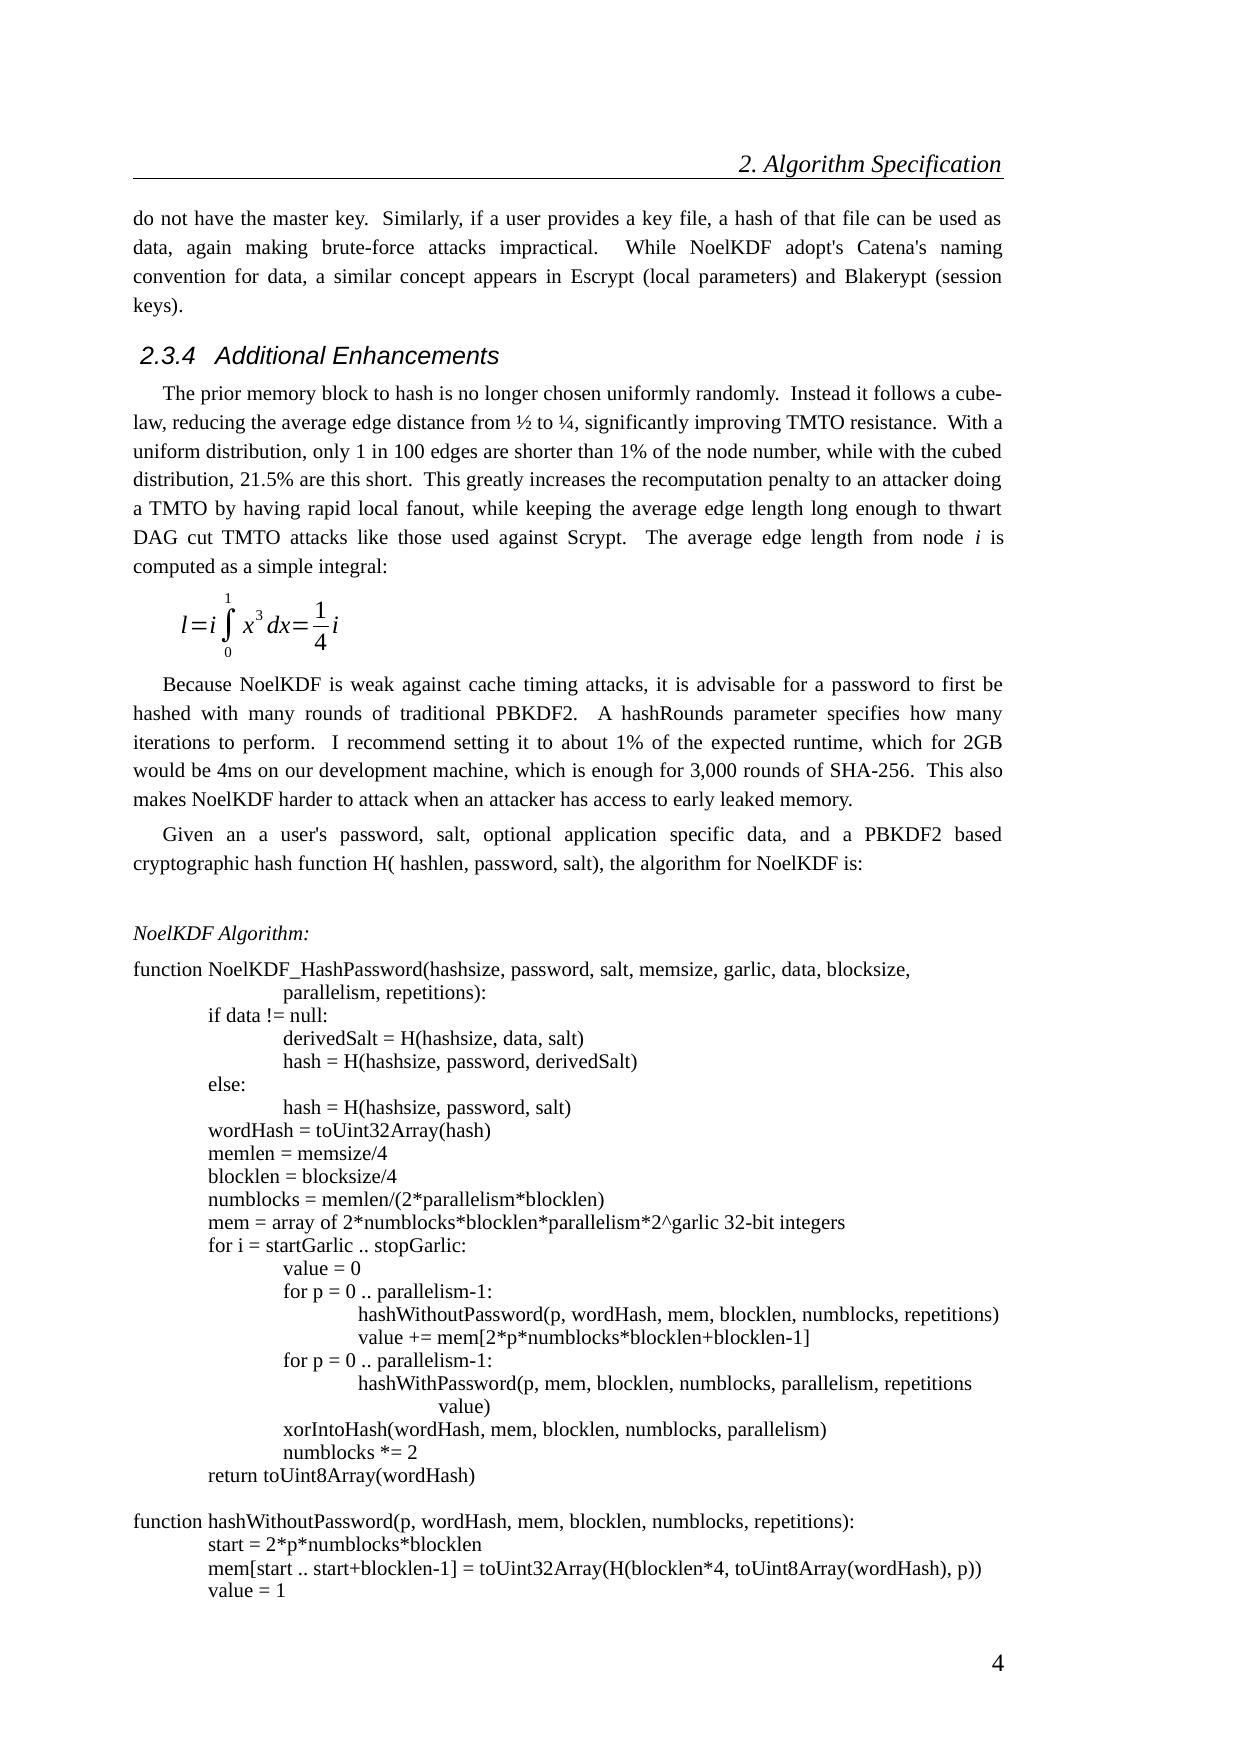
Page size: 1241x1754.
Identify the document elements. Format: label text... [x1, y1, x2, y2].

text for i = startGarlic .. stopGarlic: [133, 1234, 1004, 1257]
text blocklen = blocksize/4 [133, 1165, 1004, 1188]
text value += mem[2*p*numblocks*blocklen+blocklen-1] [133, 1326, 1004, 1349]
text function NoelKDF_HashPassword(hashsize, password, salt, memsize, garlic, data, blocksize, [133, 958, 1004, 981]
text NoelKDF Algorithm: [133, 922, 1004, 945]
text hashWithPassword(p, mem, blocklen, numblocks, parallelism, repetitions [133, 1372, 1004, 1395]
text value) [133, 1395, 1004, 1418]
text if data != null: [133, 1004, 1004, 1027]
text memlen = memsize/4 [133, 1142, 1004, 1165]
text Given an a user's password, salt, optional application specific data, and a PBKDF2 based cryptographic hash function H( hashlen, password, salt), the algorithm for NoelKDF is: [133, 823, 1004, 875]
text hash = H(hashsize, password, derivedSalt) [133, 1050, 1004, 1073]
text value = 0 [133, 1257, 1004, 1280]
text The prior memory block to hash is no longer chosen uniformly randomly. Instead it follows a cube-law, reducing the average edge distance from ½ to ¼, significantly improving TMTO resistance. With a uniform distribution, only 1 in 100 edges are shorter than 1% of the node number, while with the cubed distribution, 21.5% are this short. This greatly increases the recomputation penalty to an attacker doing a TMTO by having rapid local fanout, while keeping the average edge length long enough to thwart DAG cut TMTO attacks like those used against Scrypt. The average edge length from node i is computed as a simple integral: [133, 382, 1004, 578]
text hashWithoutPassword(p, wordHash, mem, blocklen, numblocks, repetitions) [133, 1303, 1004, 1326]
text Because NoelKDF is weak against cache timing attacks, it is advisable for a password to first be hashed with many rounds of traditional PBKDF2. A hashRounds parameter specifies how many iterations to perform. I recommend setting it to about 1% of the expected runtime, which for 2GB would be 4ms on our development machine, which is enough for 3,000 rounds of SHA-256. This also makes NoelKDF harder to attack when an attacker has access to early leaked memory. [133, 673, 1004, 811]
text numblocks = memlen/(2*parallelism*blocklen) [133, 1188, 1004, 1211]
text parallelism, repetitions): [133, 981, 1004, 1004]
text for p = 0 .. parallelism-1: [133, 1280, 1004, 1303]
text value = 1 [133, 1579, 1004, 1602]
text mem[start .. start+blocklen-1] = toUint32Array(H(blocklen*4, toUint8Array(wordHash), p)) [133, 1556, 1004, 1579]
text hash = H(hashsize, password, salt) [133, 1096, 1004, 1119]
subtitle Additional Enhancements [140, 342, 1004, 369]
text else: [133, 1073, 1004, 1096]
text for p = 0 .. parallelism-1: [133, 1349, 1004, 1372]
text mem = array of 2*numblocks*blocklen*parallelism*2^garlic 32-bit integers [133, 1211, 1004, 1234]
text numblocks *= 2 [133, 1441, 1004, 1464]
text function hashWithoutPassword(p, wordHash, mem, blocklen, numblocks, repetitions): [133, 1510, 1004, 1533]
text wordHash = toUint32Array(hash) [133, 1119, 1004, 1142]
text derivedSalt = H(hashsize, data, salt) [133, 1027, 1004, 1050]
text do not have the master key. Similarly, if a user provides a key file, a hash of that file can be used as data, again making brute-force attacks impractical. While NoelKDF adopt's Catena's naming convention for data, a similar concept appears in Escrypt (local parameters) and Blakerypt (session keys). [133, 207, 1004, 317]
text xorIntoHash(wordHash, mem, blocklen, numblocks, parallelism) [133, 1418, 1004, 1441]
text start = 2*p*numblocks*blocklen [133, 1533, 1004, 1556]
text return toUint8Array(wordHash) [133, 1464, 1004, 1487]
